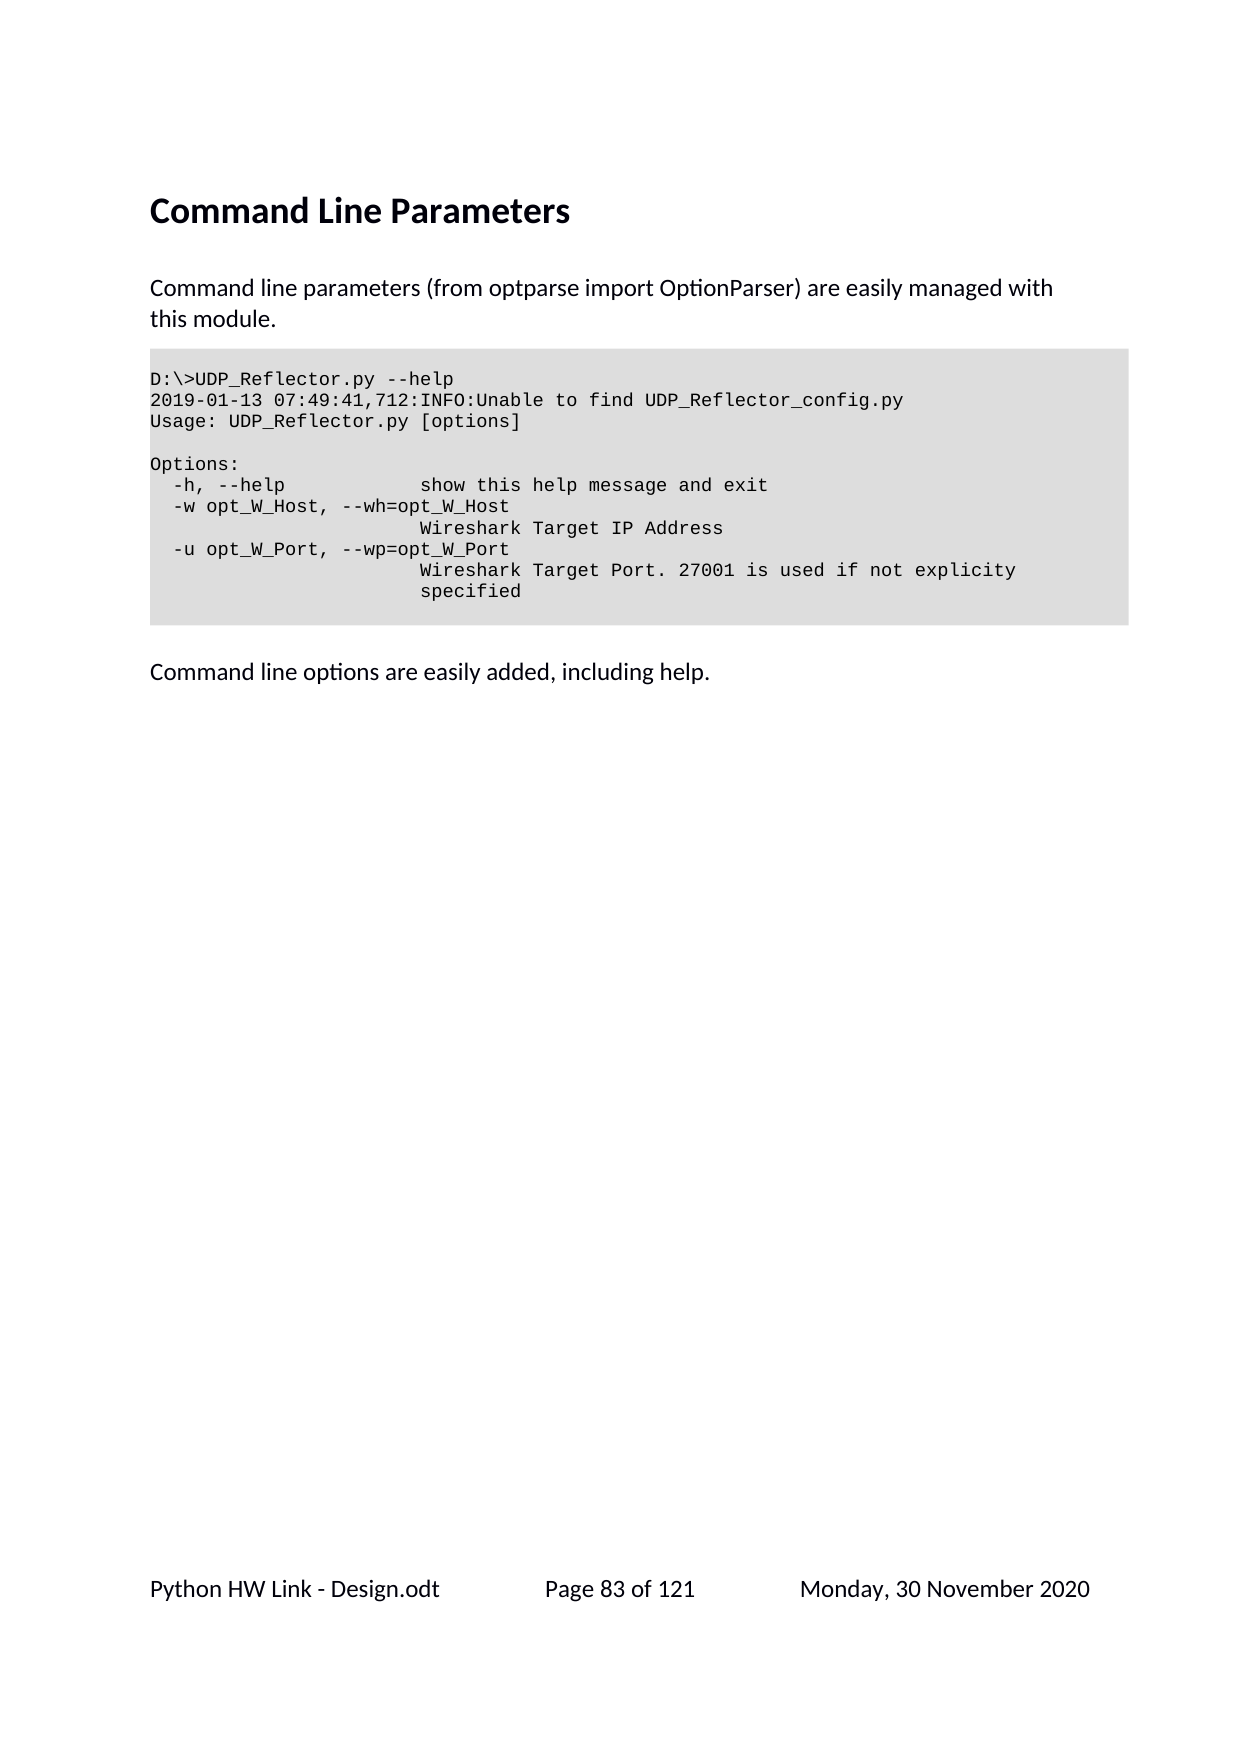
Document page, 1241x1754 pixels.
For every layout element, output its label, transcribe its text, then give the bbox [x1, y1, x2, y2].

text Command line options are easily added, including help. [150, 656, 1090, 687]
subtitle Command Line Parameters [150, 187, 1090, 233]
text Command line parameters (from optparse import OptionParser) are easily managed with this module. [150, 272, 1090, 333]
